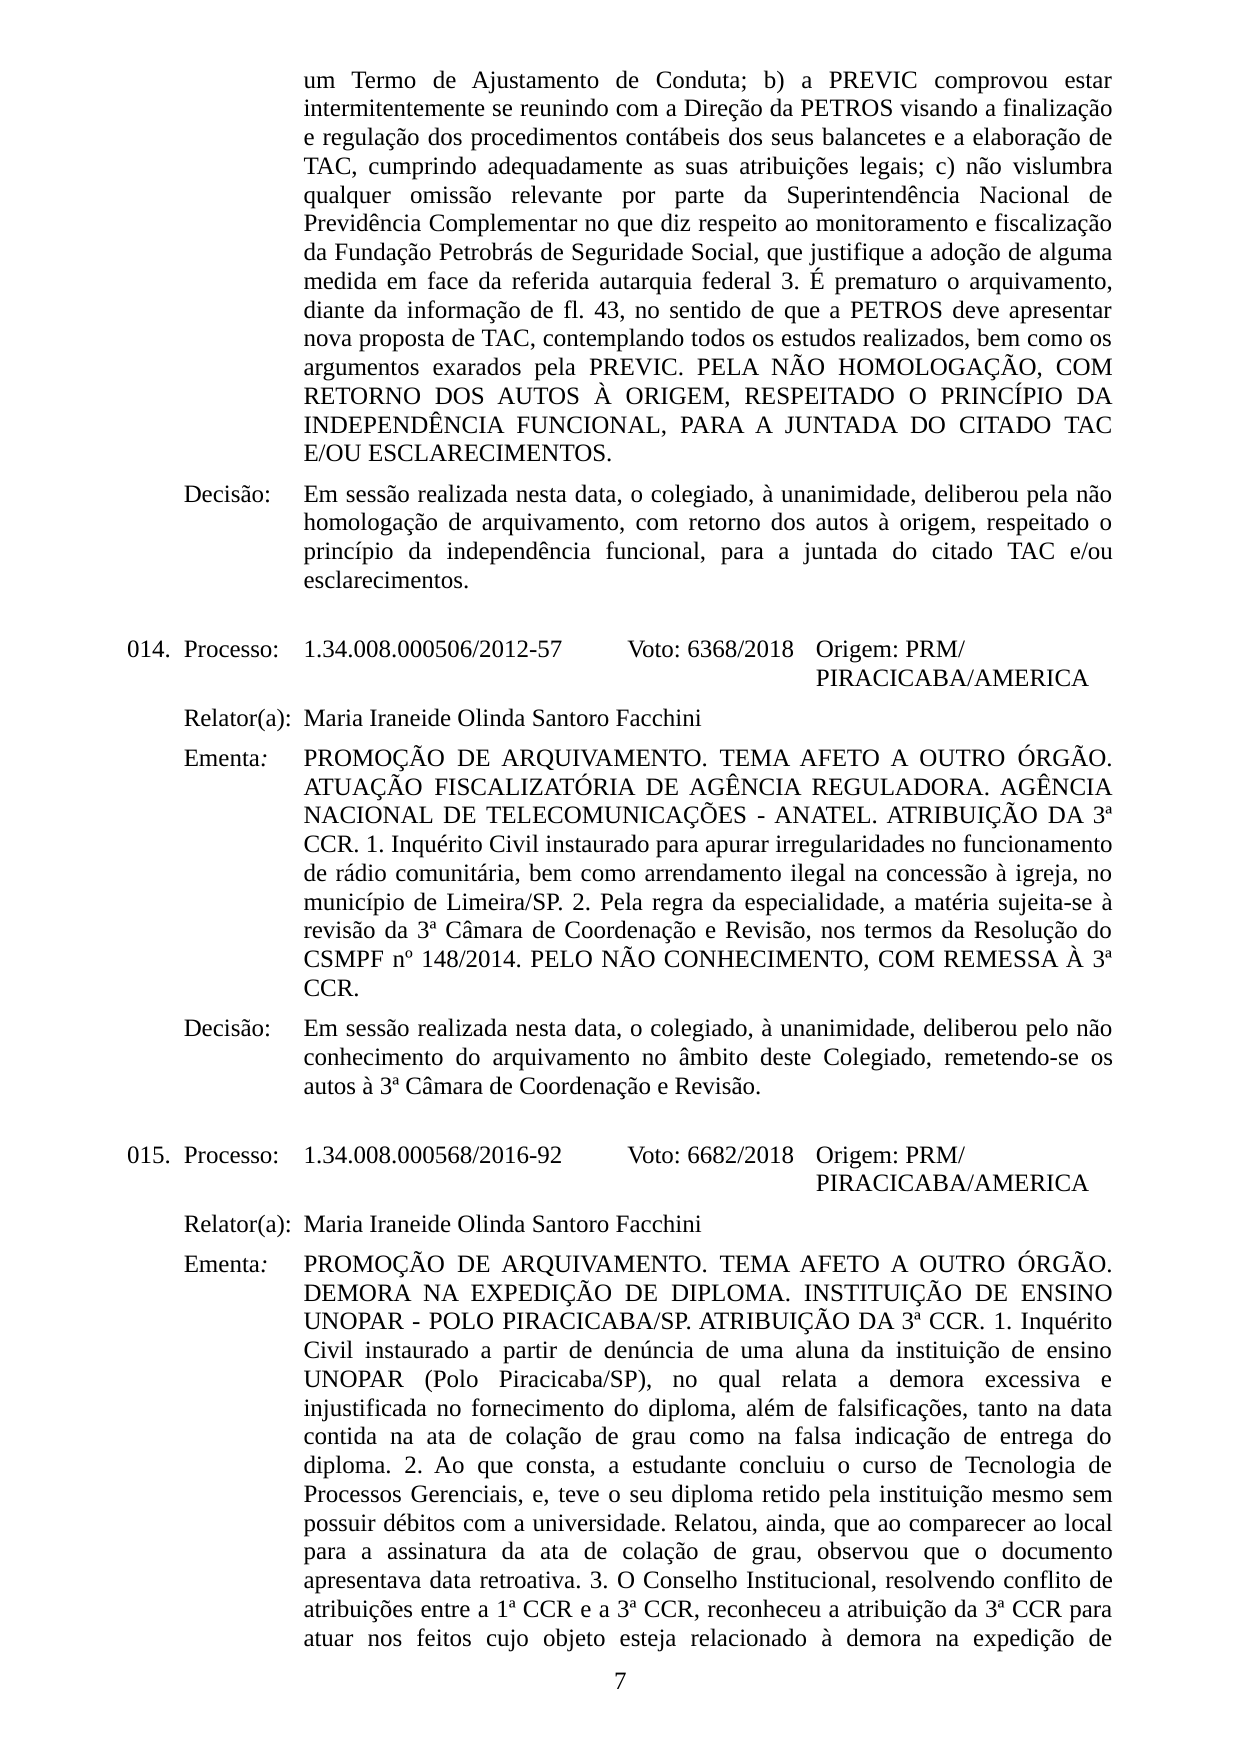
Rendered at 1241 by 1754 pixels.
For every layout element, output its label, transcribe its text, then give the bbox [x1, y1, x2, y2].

table_cell [121, 697, 178, 737]
table_header 1.34.008.000568/2016-92 [298, 1134, 621, 1203]
table_header 015. [121, 1134, 178, 1203]
table_cell Ementa: [178, 738, 298, 1008]
table_cell [121, 738, 178, 1008]
table_header Processo: [178, 1134, 298, 1203]
table_cell Em sessão realizada nesta data, o colegiado, à unanimidade, deliberou pelo não conhecimento do arquivamento no âmbito deste Colegiado, remetendo-se os autos à 3ª Câmara de Coordenação e Revisão. [298, 1008, 1119, 1105]
table_header Processo: [178, 628, 298, 697]
table_cell [121, 473, 178, 599]
table_cell um Termo de Ajustamento de Conduta; b) a PREVIC comprovou estar intermitentemente se reunindo com a Direção da PETROS visando a finalização e regulação dos procedimentos contábeis dos seus balancetes e a elaboração de TAC, cumprindo adequadamente as suas atribuições legais; c) não vislumbra qualquer omissão relevante por parte da Superintendência Nacional de Previdência Complementar no que diz respeito ao monitoramento e fiscalização da Fundação Petrobrás de Seguridade Social, que justifique a adoção de alguma medida em face da referida autarquia federal 3. É prematuro o arquivamento, diante da informação de fl. 43, no sentido de que a PETROS deve apresentar nova proposta de TAC, contemplando todos os estudos realizados, bem como os argumentos exarados pela PREVIC. PELA NÃO HOMOLOGAÇÃO, COM RETORNO DOS AUTOS À ORIGEM, RESPEITADO O PRINCÍPIO DA INDEPENDÊNCIA FUNCIONAL, PARA A JUNTADA DO CITADO TAC E/OU ESCLARECIMENTOS. [298, 59, 1119, 473]
table_cell Decisão: [178, 1008, 298, 1105]
table_cell [121, 1203, 178, 1243]
table_header Origem: PRM/ PIRACICABA/AMERICA [810, 1134, 1119, 1203]
table_cell Relator(a): [178, 697, 298, 737]
table_cell Em sessão realizada nesta data, o colegiado, à unanimidade, deliberou pela não homologação de arquivamento, com retorno dos autos à origem, respeitado o princípio da independência funcional, para a juntada do citado TAC e/ou esclarecimentos. [298, 473, 1119, 599]
table_cell [121, 1243, 178, 1657]
table_cell PROMOÇÃO DE ARQUIVAMENTO. TEMA AFETO A OUTRO ÓRGÃO. DEMORA NA EXPEDIÇÃO DE DIPLOMA. INSTITUIÇÃO DE ENSINO UNOPAR - POLO PIRACICABA/SP. ATRIBUIÇÃO DA 3ª CCR. 1. Inquérito Civil instaurado a partir de denúncia de uma aluna da instituição de ensino UNOPAR (Polo Piracicaba/SP), no qual relata a demora excessiva e injustificada no fornecimento do diploma, além de falsificações, tanto na data contida na ata de colação de grau como na falsa indicação de entrega do diploma. 2. Ao que consta, a estudante concluiu o curso de Tecnologia de Processos Gerenciais, e, teve o seu diploma retido pela instituição mesmo sem possuir débitos com a universidade. Relatou, ainda, que ao comparecer ao local para a assinatura da ata de colação de grau, observou que o documento apresentava data retroativa. 3. O Conselho Institucional, resolvendo conflito de atribuições entre a 1ª CCR e a 3ª CCR, reconheceu a atribuição da 3ª CCR para atuar nos feitos cujo objeto esteja relacionado à demora na expedição de [298, 1243, 1119, 1657]
table_cell [121, 59, 178, 473]
table_header Voto: 6368/2018 [621, 628, 810, 697]
table_header 1.34.008.000506/2012-57 [298, 628, 621, 697]
table_header Origem: PRM/ PIRACICABA/AMERICA [810, 628, 1119, 697]
table_cell Ementa: [178, 1243, 298, 1657]
table_cell Maria Iraneide Olinda Santoro Facchini [298, 697, 1119, 737]
table_cell Relator(a): [178, 1203, 298, 1243]
table_header Voto: 6682/2018 [621, 1134, 810, 1203]
table_cell [121, 1008, 178, 1105]
table_cell Decisão: [178, 473, 298, 599]
table_cell [178, 59, 298, 473]
table_cell PROMOÇÃO DE ARQUIVAMENTO. TEMA AFETO A OUTRO ÓRGÃO. ATUAÇÃO FISCALIZATÓRIA DE AGÊNCIA REGULADORA. AGÊNCIA NACIONAL DE TELECOMUNICAÇÕES - ANATEL. ATRIBUIÇÃO DA 3ª CCR. 1. Inquérito Civil instaurado para apurar irregularidades no funcionamento de rádio comunitária, bem como arrendamento ilegal na concessão à igreja, no município de Limeira/SP. 2. Pela regra da especialidade, a matéria sujeita-se à revisão da 3ª Câmara de Coordenação e Revisão, nos termos da Resolução do CSMPF nº 148/2014. PELO NÃO CONHECIMENTO, COM REMESSA À 3ª CCR. [298, 738, 1119, 1008]
table_cell Maria Iraneide Olinda Santoro Facchini [298, 1203, 1119, 1243]
table_header 014. [121, 628, 178, 697]
